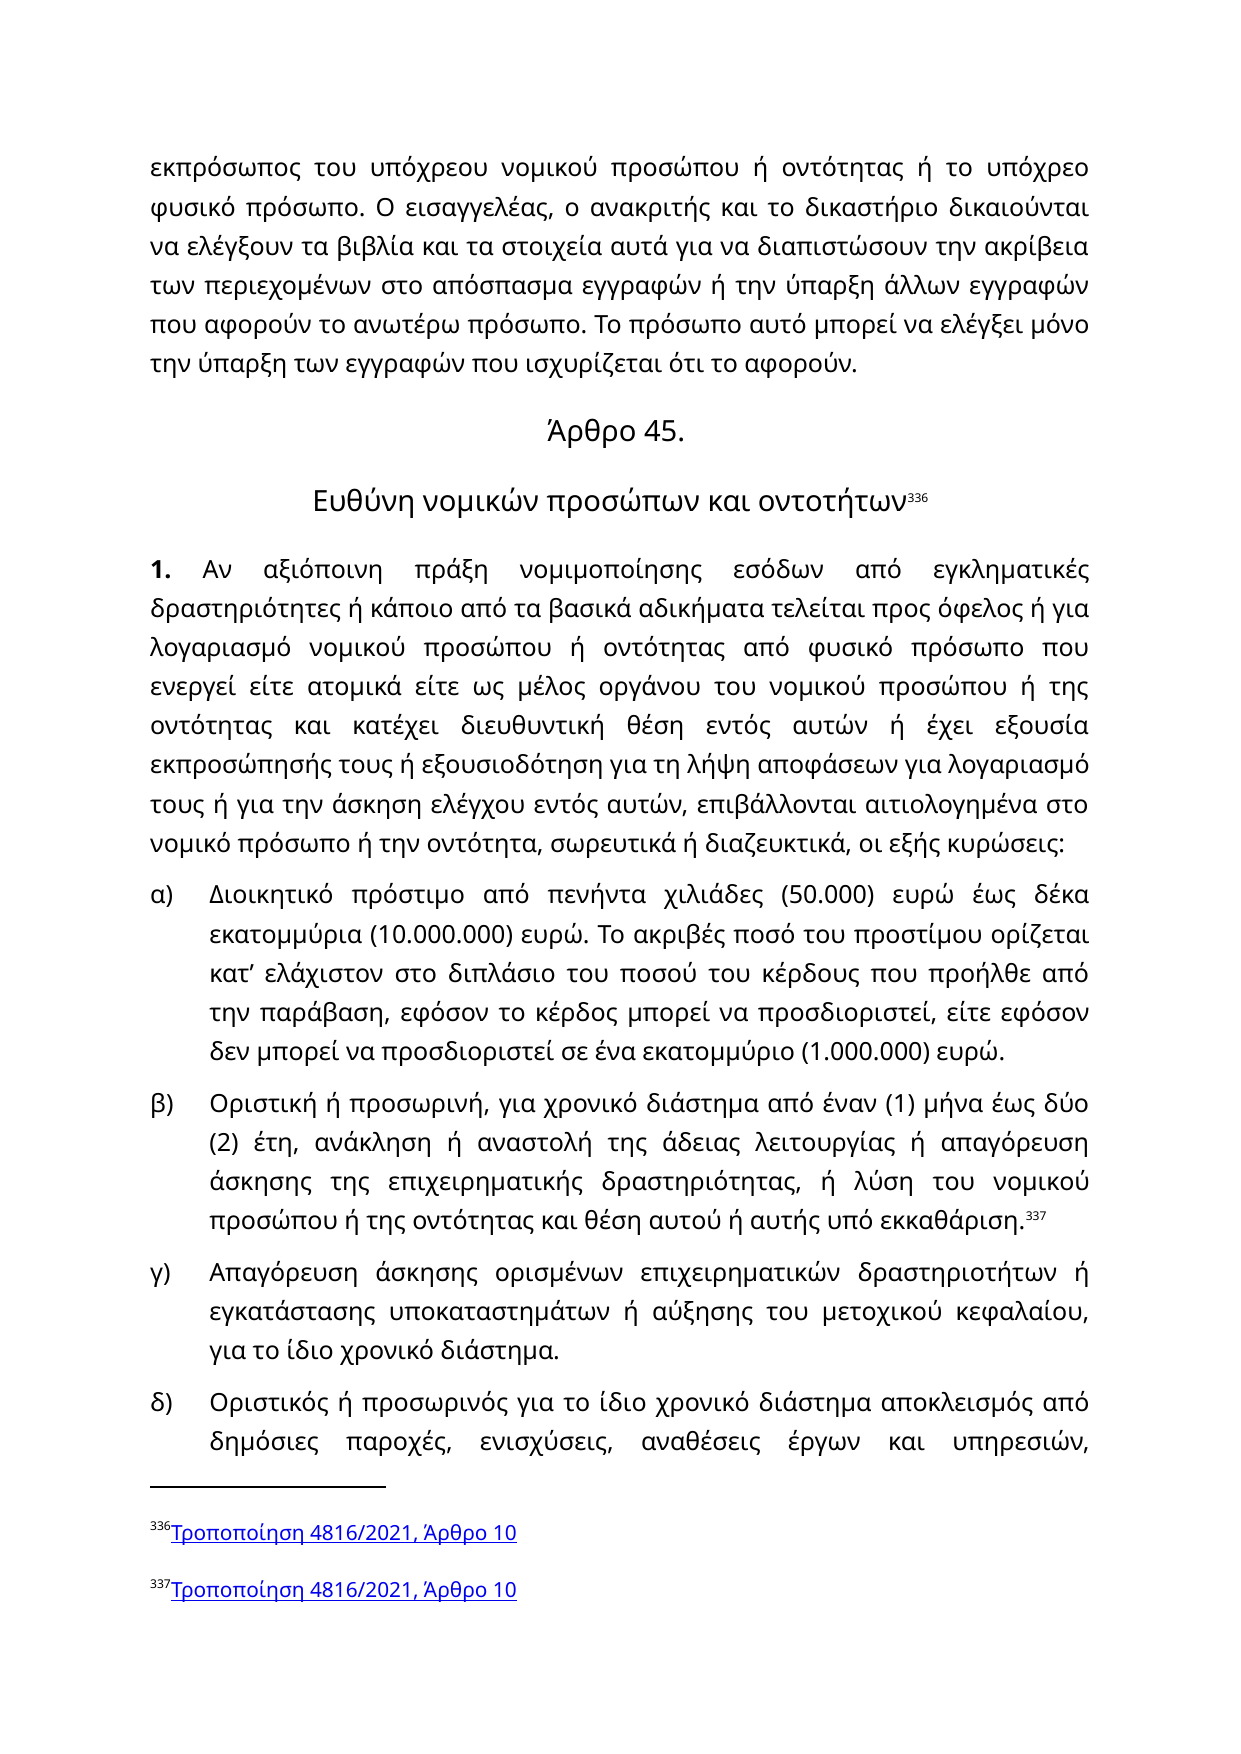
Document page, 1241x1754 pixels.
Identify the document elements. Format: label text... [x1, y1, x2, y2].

text 1. Αν αξιόποινη πράξη νομιμοποίησης εσόδων από εγκληματικές δραστηριότητες ή κάποιο από τα βασικά αδικήματα τελείται προς όφελος ή για λογαριασμό νομικού προσώπου ή οντότητας από φυσικό πρόσωπο που ενεργεί είτε ατομικά είτε ως μέλος οργάνου του νομικού προσώπου ή της οντότητας και κατέχει διευθυντική θέση εντός αυτών ή έχει εξουσία εκπροσώπησής τους ή εξουσιοδότηση για τη λήψη αποφάσεων για λογαριασμό τους ή για την άσκηση ελέγχου εντός αυτών, επιβάλλονται αιτιολογημένα στο νομικό πρόσωπο ή την οντότητα, σωρευτικά ή διαζευκτικά, οι εξής κυρώσεις: [150, 551, 1090, 859]
subtitle Άρθρο 45. [150, 410, 1090, 450]
list γ) Απαγόρευση άσκησης ορισμένων επιχειρηματικών δραστηριοτήτων ή εγκατάστασης υποκαταστημάτων ή αύξησης του μετοχικού κεφαλαίου, για το ίδιο χρονικό διάστημα. [150, 1254, 1090, 1367]
list δ) Οριστικός ή προσωρινός για το ίδιο χρονικό διάστημα αποκλεισμός από δημόσιες παροχές, ενισχύσεις, αναθέσεις έργων και υπηρεσιών, [150, 1384, 1090, 1458]
text εκπρόσωπος του υπόχρεου νομικού προσώπου ή οντότητας ή το υπόχρεο φυσικό πρόσωπο. Ο εισαγγελέας, ο ανακριτής και το δικαστήριο δικαιούνται να ελέγξουν τα βιβλία και τα στοιχεία αυτά για να διαπιστώσουν την ακρίβεια των περιεχομένων στο απόσπασμα εγγραφών ή την ύπαρξη άλλων εγγραφών που αφορούν το ανωτέρω πρόσωπο. Το πρόσωπο αυτό μπορεί να ελέγξει μόνο την ύπαρξη των εγγραφών που ισχυρίζεται ότι το αφορούν. [150, 150, 1090, 380]
list α) Διοικητικό πρόστιμο από πενήντα χιλιάδες (50.000) ευρώ έως δέκα εκατομμύρια (10.000.000) ευρώ. Το ακριβές ποσό του προστίμου ορίζεται κατ’ ελάχιστον στο διπλάσιο του ποσού του κέρδους που προήλθε από την παράβαση, εφόσον το κέρδος μπορεί να προσδιοριστεί, είτε εφόσον δεν μπορεί να προσδιοριστεί σε ένα εκατομμύριο (1.000.000) ευρώ. [150, 877, 1090, 1068]
text Τροποποίηση 4816/2021, Άρθρο 10 [150, 1518, 1090, 1546]
subtitle Ευθύνη νομικών προσώπων και οντοτήτων [150, 481, 1090, 520]
list β) Οριστική ή προσωρινή, για χρονικό διάστημα από έναν (1) μήνα έως δύο (2) έτη, ανάκληση ή αναστολή της άδειας λειτουργίας ή απαγόρευση άσκησης της επιχειρηματικής δραστηριότητας, ή λύση του νομικού προσώπου ή της οντότητας και θέση αυτού ή αυτής υπό εκκαθάριση. [150, 1085, 1090, 1237]
text Τροποποίηση 4816/2021, Άρθρο 10 [150, 1576, 1090, 1604]
